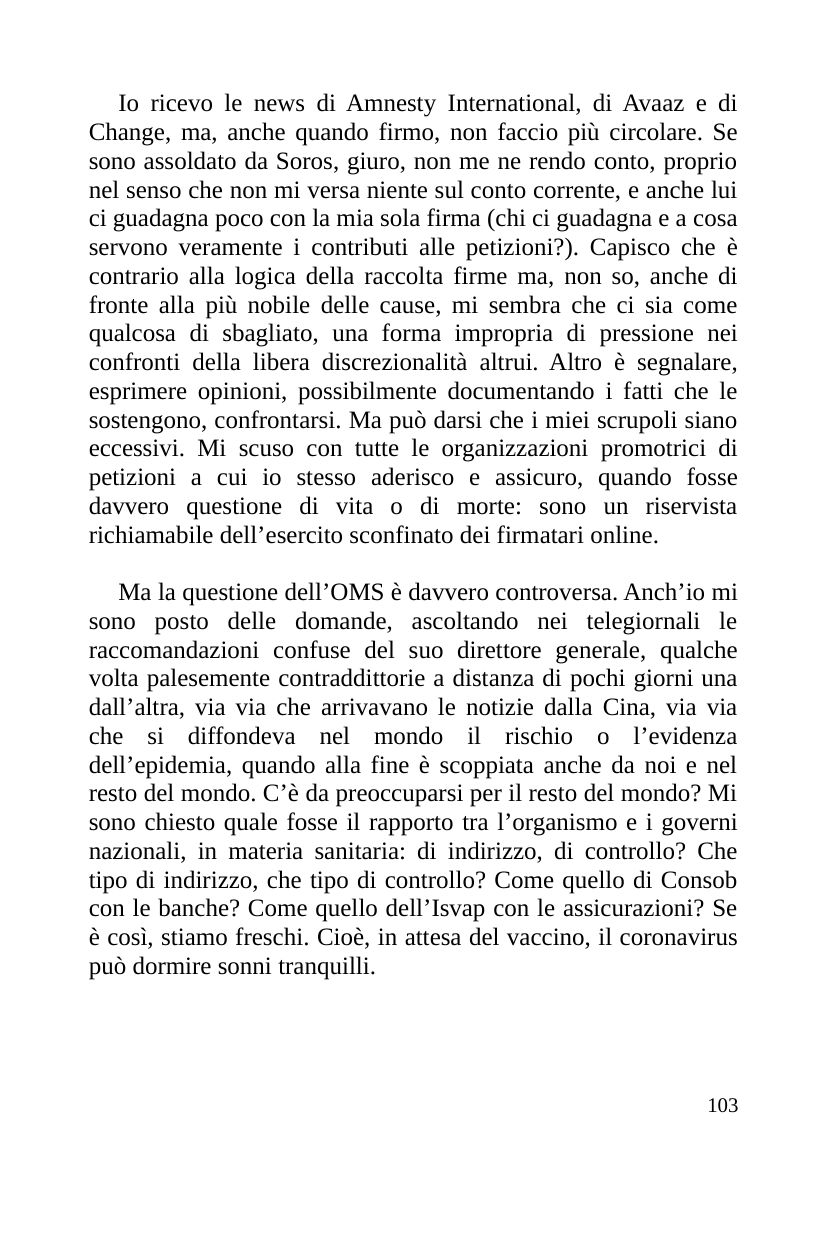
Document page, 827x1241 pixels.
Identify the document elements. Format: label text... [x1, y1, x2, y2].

text Io ricevo le news di Amnesty International, di Avaaz e di Change, ma, anche quando firmo, non faccio più circolare. Se sono assoldato da Soros, giuro, non me ne rendo conto, proprio nel senso che non mi versa niente sul conto corrente, e anche lui ci guadagna poco con la mia sola firma (chi ci guadagna e a cosa servono veramente i contributi alle petizioni?). Capisco che è contrario alla logica della raccolta firme ma, non so, anche di fronte alla più nobile delle cause, mi sembra che ci sia come qualcosa di sbagliato, una forma impropria di pressione nei confronti della libera discrezionalità altrui. Altro è segnalare, esprimere opinioni, possibilmente documentando i fatti che le sostengono, confrontarsi. Ma può darsi che i miei scrupoli siano eccessivi. Mi scuso con tutte le organizzazioni promotrici di petizioni a cui io stesso aderisco e assicuro, quando fosse davvero questione di vita o di morte: sono un riservista richiamabile dell’esercito sconfinato dei firmatari online. [88, 88, 738, 548]
text Ma la questione dell’OMS è davvero controversa. Anch’io mi sono posto delle domande, ascoltando nei telegiornali le raccomandazioni confuse del suo direttore generale, qualche volta palesemente contraddittorie a distanza di pochi giorni una dall’altra, via via che arrivavano le notizie dalla Cina, via via che si diffondeva nel mondo il rischio o l’evidenza dell’epidemia, quando alla fine è scoppiata anche da noi e nel resto del mondo. C’è da preoccuparsi per il resto del mondo? Mi sono chiesto quale fosse il rapporto tra l’organismo e i governi nazionali, in materia sanitaria: di indirizzo, di controllo? Che tipo di indirizzo, che tipo di controllo? Come quello di Consob con le banche? Come quello dell’Isvap con le assicurazioni? Se è così, stiamo freschi. Cioè, in attesa del vaccino, il coronavirus può dormire sonni tranquilli. [88, 577, 738, 980]
